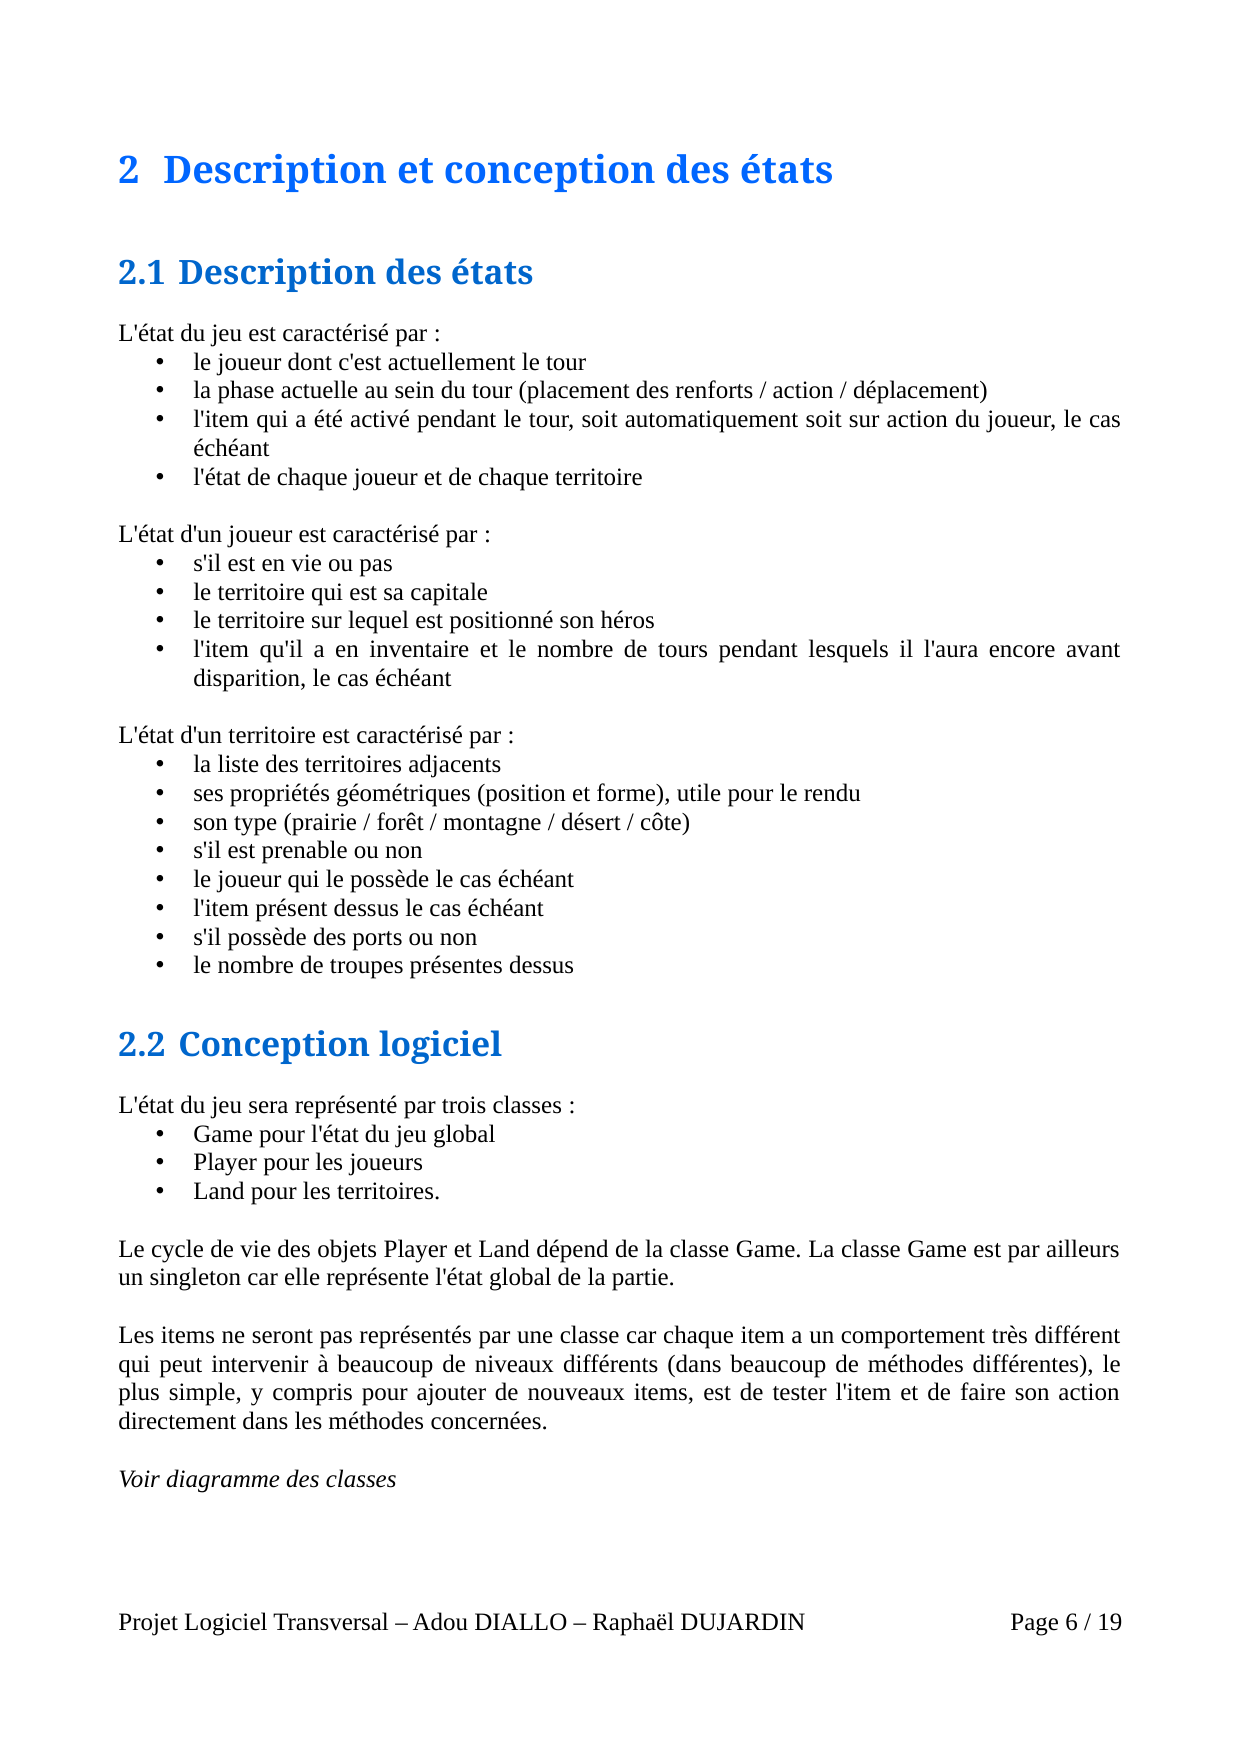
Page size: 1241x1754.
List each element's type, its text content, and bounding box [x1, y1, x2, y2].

list la phase actuelle au sein du tour (placement des renforts / action / déplacement) [156, 376, 1122, 404]
text L'état du jeu est caractérisé par : [118, 318, 1122, 347]
list la liste des territoires adjacents [156, 749, 1122, 778]
list Game pour l'état du jeu global [156, 1119, 1122, 1147]
list le joueur qui le possède le cas échéant [156, 864, 1122, 893]
text Les items ne seront pas représentés par une classe car chaque item a un comportement très différent qui peut intervenir à beaucoup de niveaux différents (dans beaucoup de méthodes différentes), le plus simple, y compris pour ajouter de nouveaux items, est de tester l'item et de faire son action directement dans les méthodes concernées. [118, 1320, 1122, 1435]
list l'item qui a été activé pendant le tour, soit automatiquement soit sur action du joueur, le cas échéant [156, 404, 1122, 462]
list l'état de chaque joueur et de chaque territoire [156, 462, 1122, 491]
list le territoire qui est sa capitale [156, 577, 1122, 606]
list le territoire sur lequel est positionné son héros [156, 606, 1122, 634]
list s'il est en vie ou pas [156, 548, 1122, 577]
text L'état d'un territoire est caractérisé par : [118, 721, 1122, 749]
list ses propriétés géométriques (position et forme), utile pour le rendu [156, 778, 1122, 807]
text Voir diagramme des classes [118, 1464, 1122, 1492]
subtitle Description des états [118, 249, 1122, 294]
text Le cycle de vie des objets Player et Land dépend de la classe Game. La classe Game est par ailleurs un singleton car elle représente l'état global de la partie. [118, 1234, 1122, 1291]
subtitle Conception logiciel [118, 1021, 1122, 1066]
list le nombre de troupes présentes dessus [156, 951, 1122, 979]
text L'état d'un joueur est caractérisé par : [118, 519, 1122, 548]
subtitle Description et conception des états [118, 143, 1122, 195]
list le joueur dont c'est actuellement le tour [156, 347, 1122, 376]
text L'état du jeu sera représenté par trois classes : [118, 1090, 1122, 1119]
list Player pour les joueurs [156, 1147, 1122, 1176]
list s'il possède des ports ou non [156, 922, 1122, 951]
list Land pour les territoires. [156, 1176, 1122, 1205]
list son type (prairie / forêt / montagne / désert / côte) [156, 807, 1122, 836]
list l'item présent dessus le cas échéant [156, 893, 1122, 922]
list s'il est prenable ou non [156, 836, 1122, 864]
list l'item qu'il a en inventaire et le nombre de tours pendant lesquels il l'aura encore avant disparition, le cas échéant [156, 634, 1122, 692]
